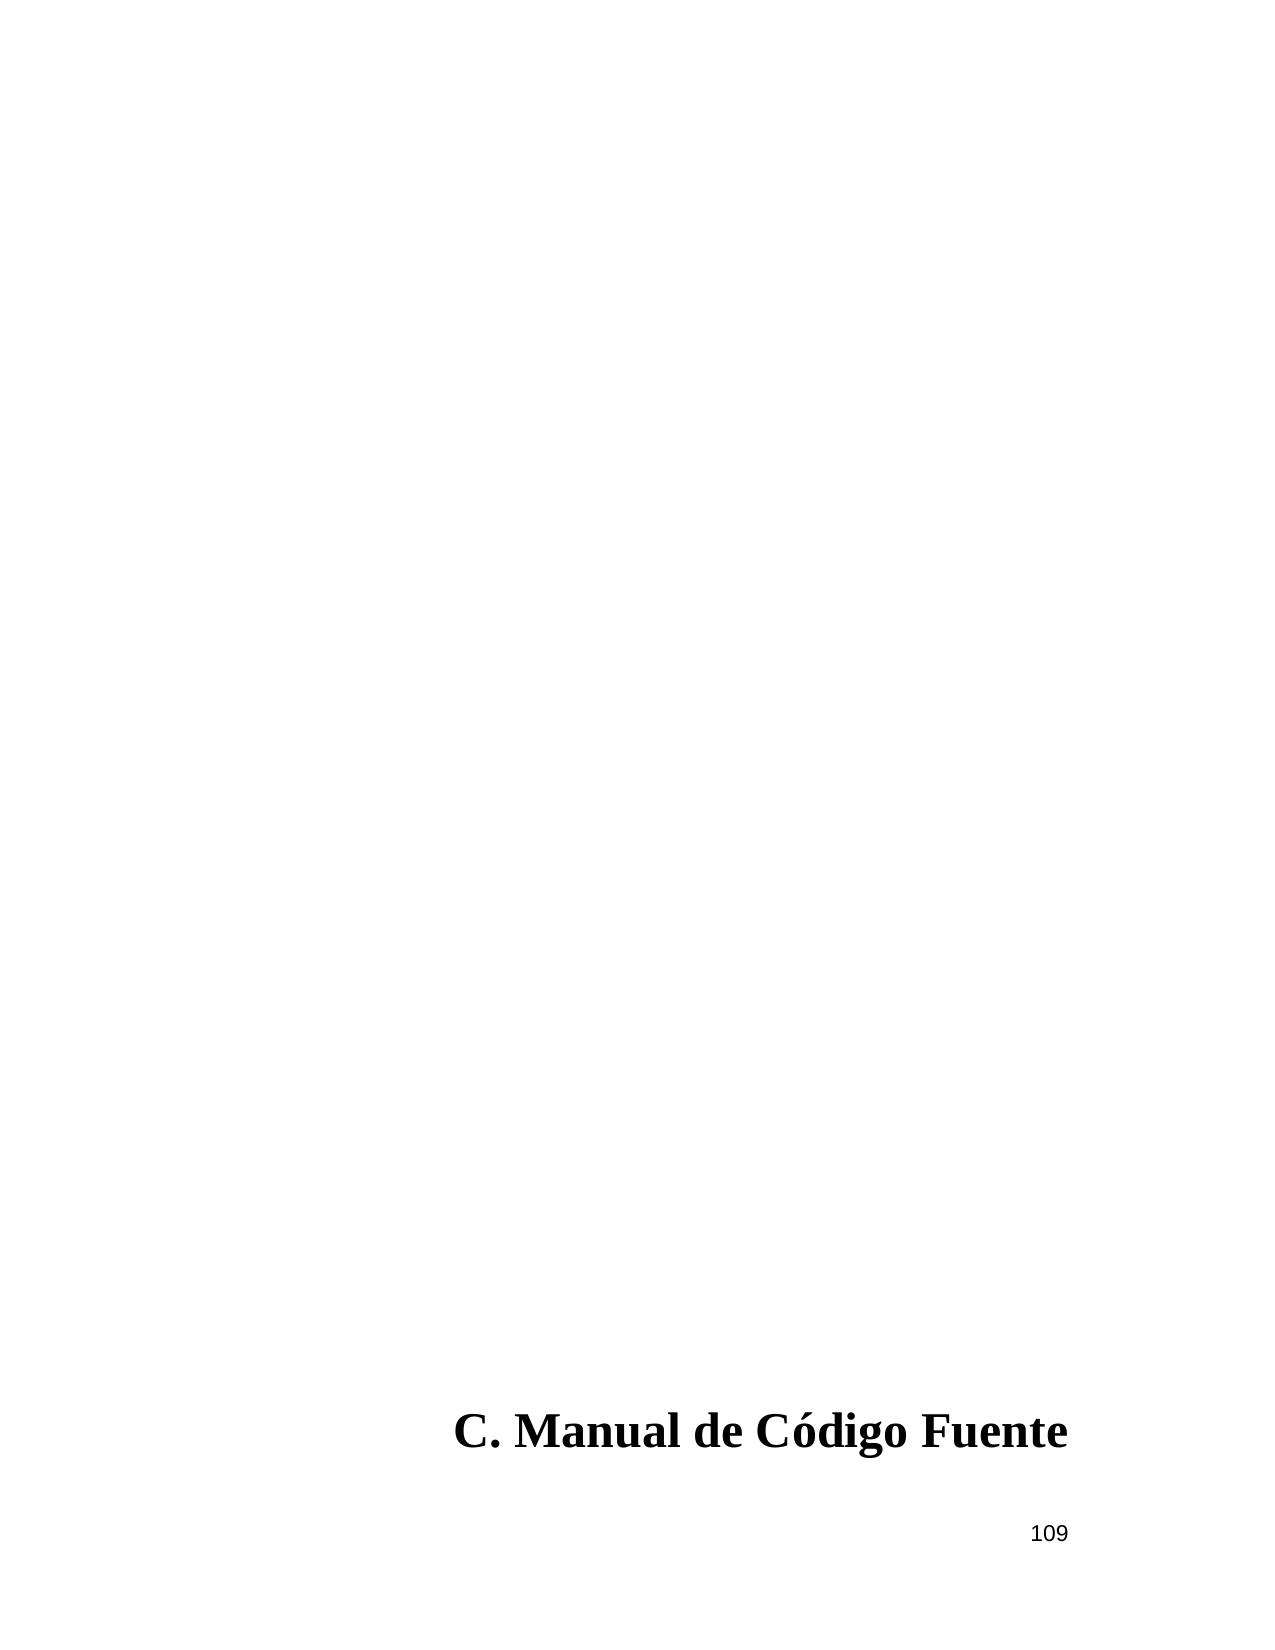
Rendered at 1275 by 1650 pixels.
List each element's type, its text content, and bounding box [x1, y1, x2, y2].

text C. Manual de Código Fuente [207, 1401, 1068, 1458]
